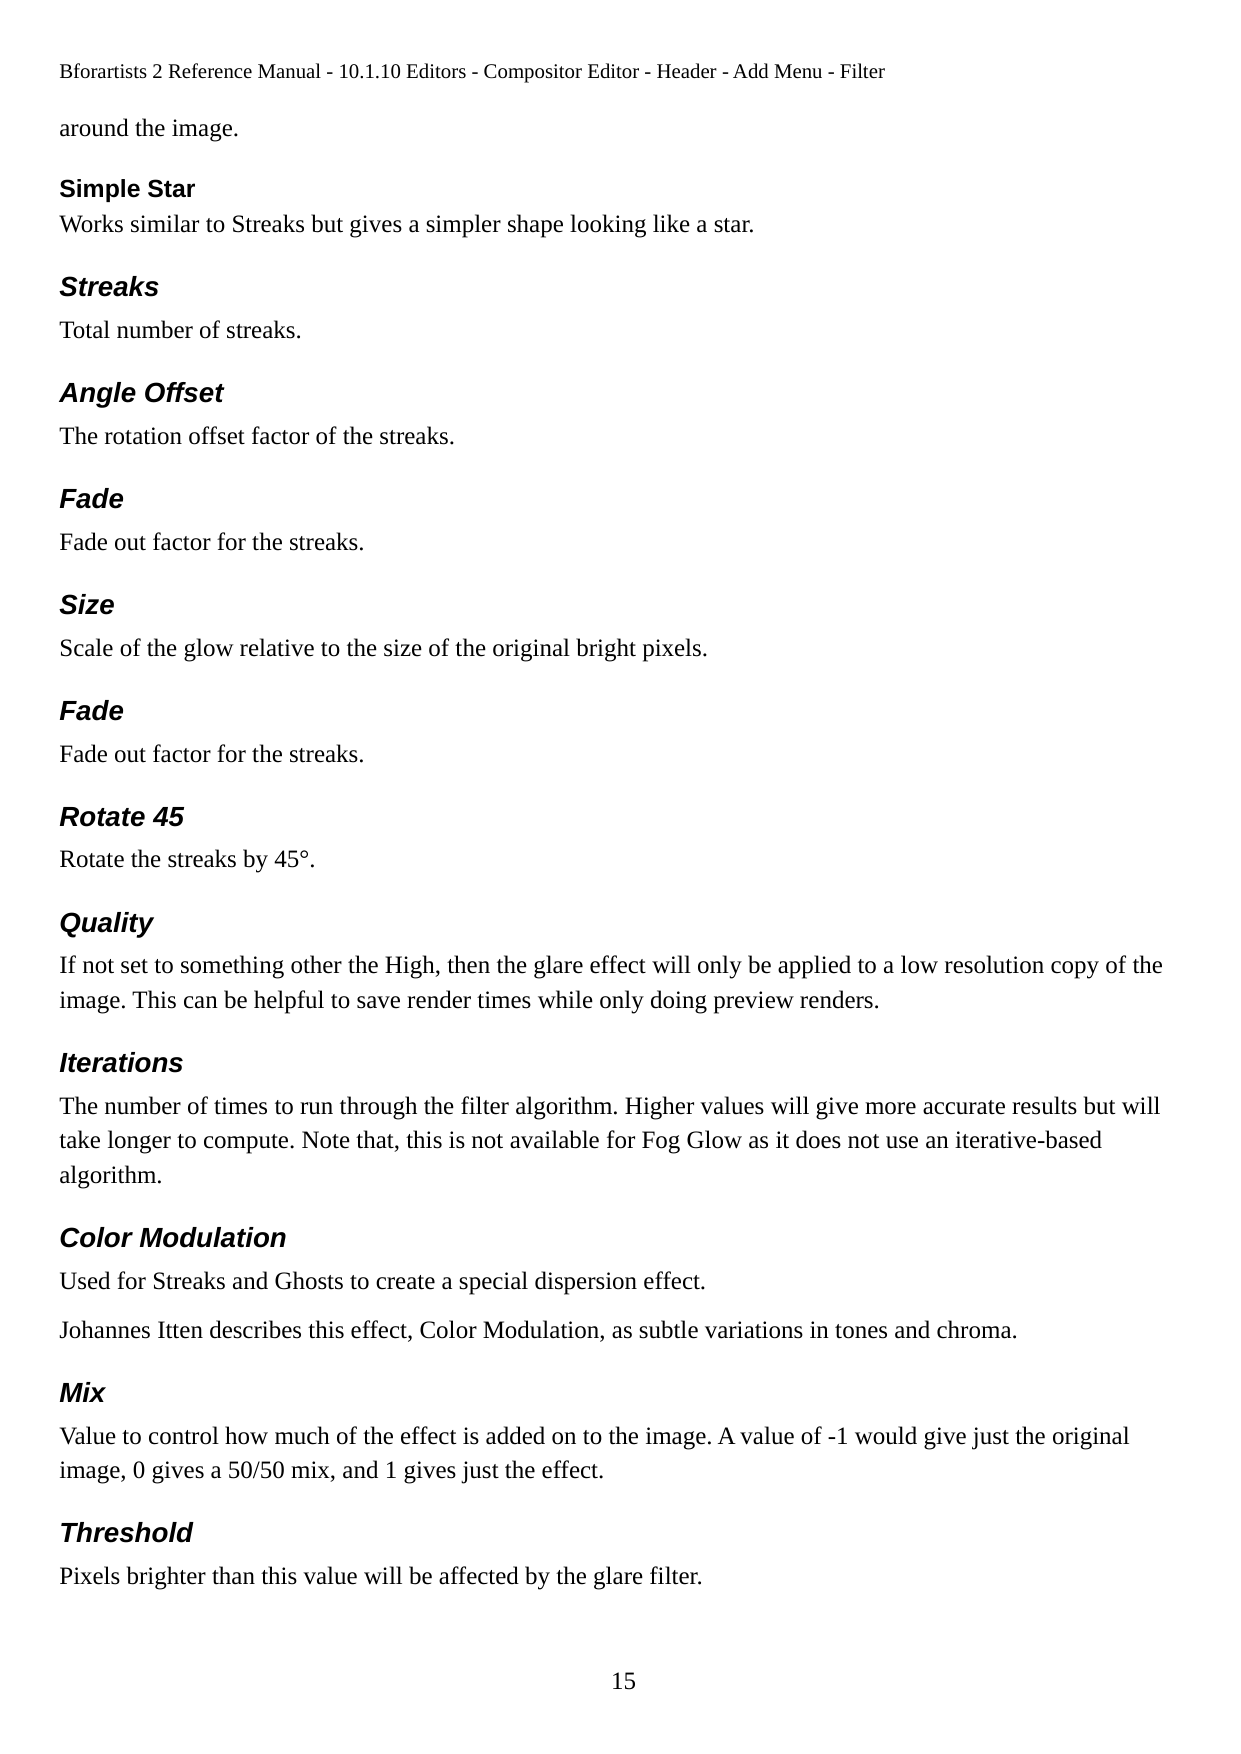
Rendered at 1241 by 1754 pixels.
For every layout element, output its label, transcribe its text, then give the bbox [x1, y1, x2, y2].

text The rotation offset factor of the streaks. [59, 421, 1181, 449]
text If not set to something other the High, then the glare effect will only be applied to a low resolution copy of the image. This can be helpful to save render times while only doing preview renders. [59, 951, 1181, 1014]
subtitle Streaks [59, 271, 1181, 302]
text The number of times to run through the filter algorithm. Higher values will give more accurate results but will take longer to compute. Note that, this is not available for Fog Glow as it does not use an iterative-based algorithm. [59, 1091, 1181, 1189]
subtitle Quality [59, 906, 1181, 938]
text Scale of the glow relative to the size of the original bright pixels. [59, 633, 1181, 661]
text Fade out factor for the streaks. [59, 739, 1181, 767]
subtitle Rotate 45 [59, 800, 1181, 832]
text Works similar to Streaks but gives a simpler shape looking like a star. [59, 209, 1181, 238]
subtitle Simple Star [59, 174, 1181, 203]
subtitle Fade [59, 694, 1181, 726]
text Johannes Itten describes this effect, Color Modulation, as subtle variations in tones and chroma. [59, 1315, 1181, 1344]
text around the image. [59, 113, 1181, 141]
text Pixels brighter than this value will be affected by the glare filter. [59, 1561, 1181, 1590]
subtitle Fade [59, 482, 1181, 514]
subtitle Color Modulation [59, 1221, 1181, 1253]
subtitle Iterations [59, 1047, 1181, 1078]
text Total number of streaks. [59, 315, 1181, 344]
subtitle Size [59, 588, 1181, 620]
subtitle Angle Offset [59, 376, 1181, 408]
text Rotate the streaks by 45°. [59, 844, 1181, 873]
subtitle Threshold [59, 1517, 1181, 1549]
text Fade out factor for the streaks. [59, 527, 1181, 556]
text Used for Streaks and Ghosts to create a special dispersion effect. [59, 1266, 1181, 1294]
subtitle Mix [59, 1376, 1181, 1408]
text Value to control how much of the effect is added on to the image. A value of -1 would give just the original image, 0 gives a 50/50 mix, and 1 gives just the effect. [59, 1421, 1181, 1484]
